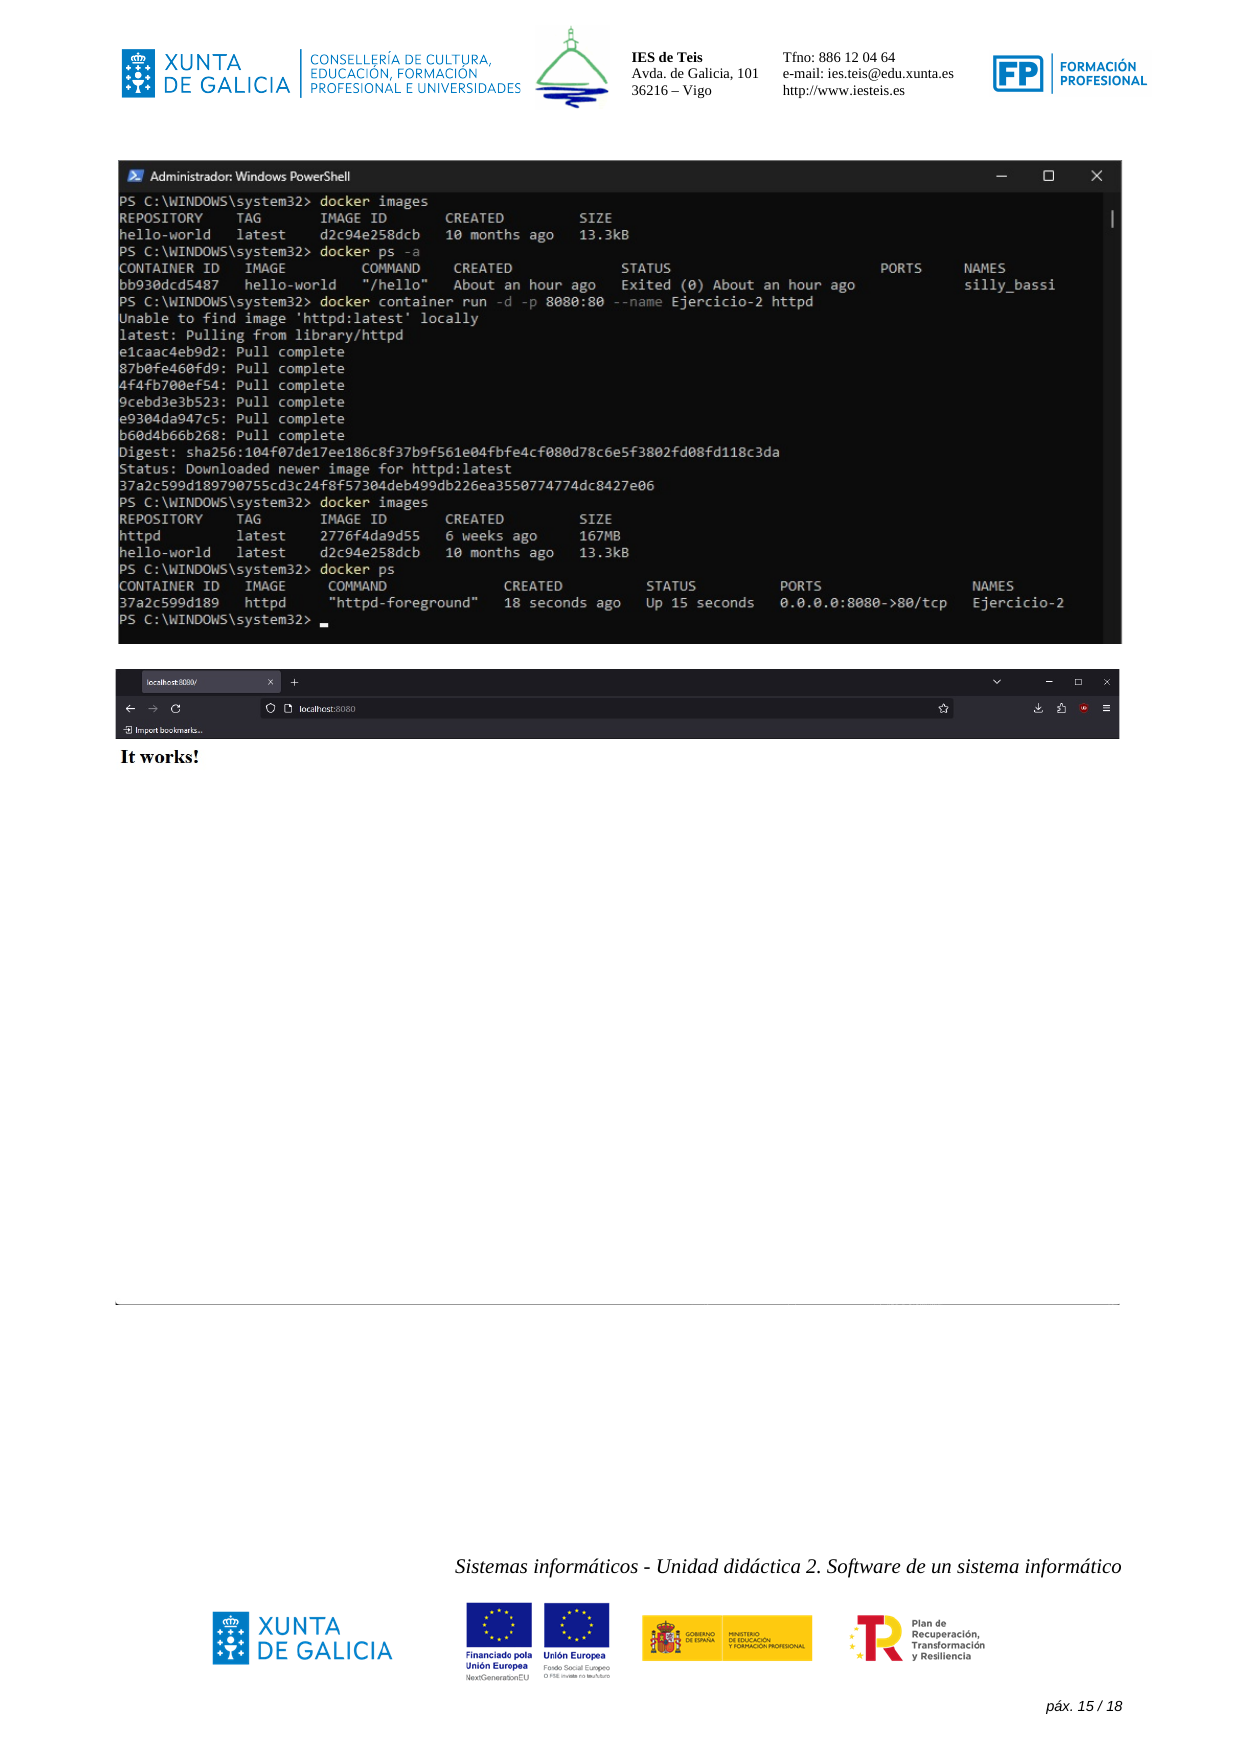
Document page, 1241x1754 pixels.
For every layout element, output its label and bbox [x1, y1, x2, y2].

picture [118, 160, 1123, 644]
picture [121, 49, 521, 98]
picture [212, 1592, 1020, 1688]
picture [115, 669, 1120, 1305]
picture [534, 25, 611, 110]
picture [989, 50, 1153, 97]
